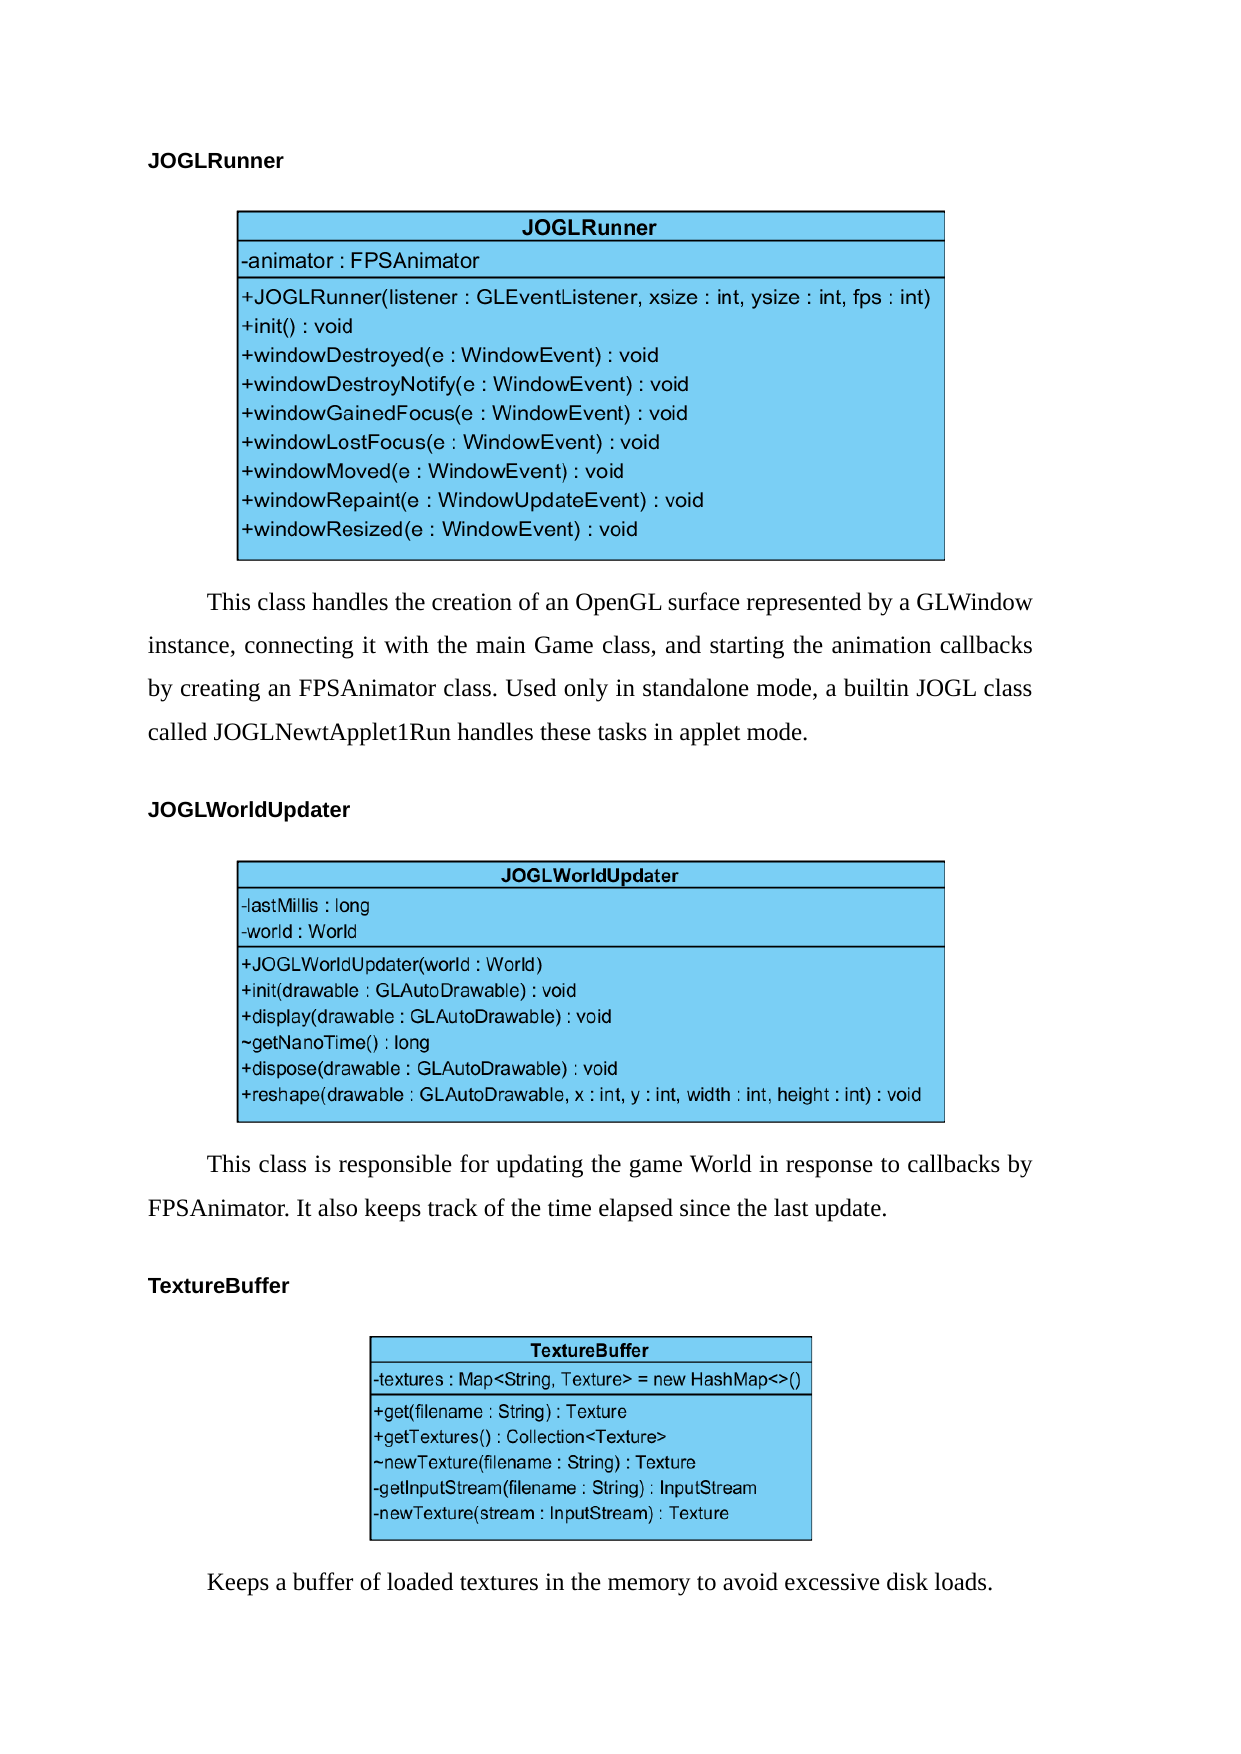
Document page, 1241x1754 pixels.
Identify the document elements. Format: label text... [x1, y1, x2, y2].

picture [236, 210, 945, 561]
text This class is responsible for updating the game World in response to callbacks by FPSAnimator. It also keeps track of the time elapsed since the last update. [148, 1149, 1033, 1221]
picture [236, 860, 945, 1123]
subtitle TextureBuffer [148, 1273, 1033, 1298]
text Keeps a buffer of loaded textures in the memory to avoid excessive disk loads. [148, 1567, 1033, 1596]
text This class handles the creation of an OpenGL surface represented by a GLWindow instance, connecting it with the main Game class, and starting the animation callbacks by creating an FPSAnimator class. Used only in standalone mode, a builtin JOGL class called JOGLNewtApplet1Run handles these tasks in applet mode. [148, 587, 1033, 745]
subtitle JOGLRunner [148, 148, 1033, 173]
subtitle JOGLWorldUpdater [148, 797, 1033, 822]
picture [369, 1336, 813, 1541]
